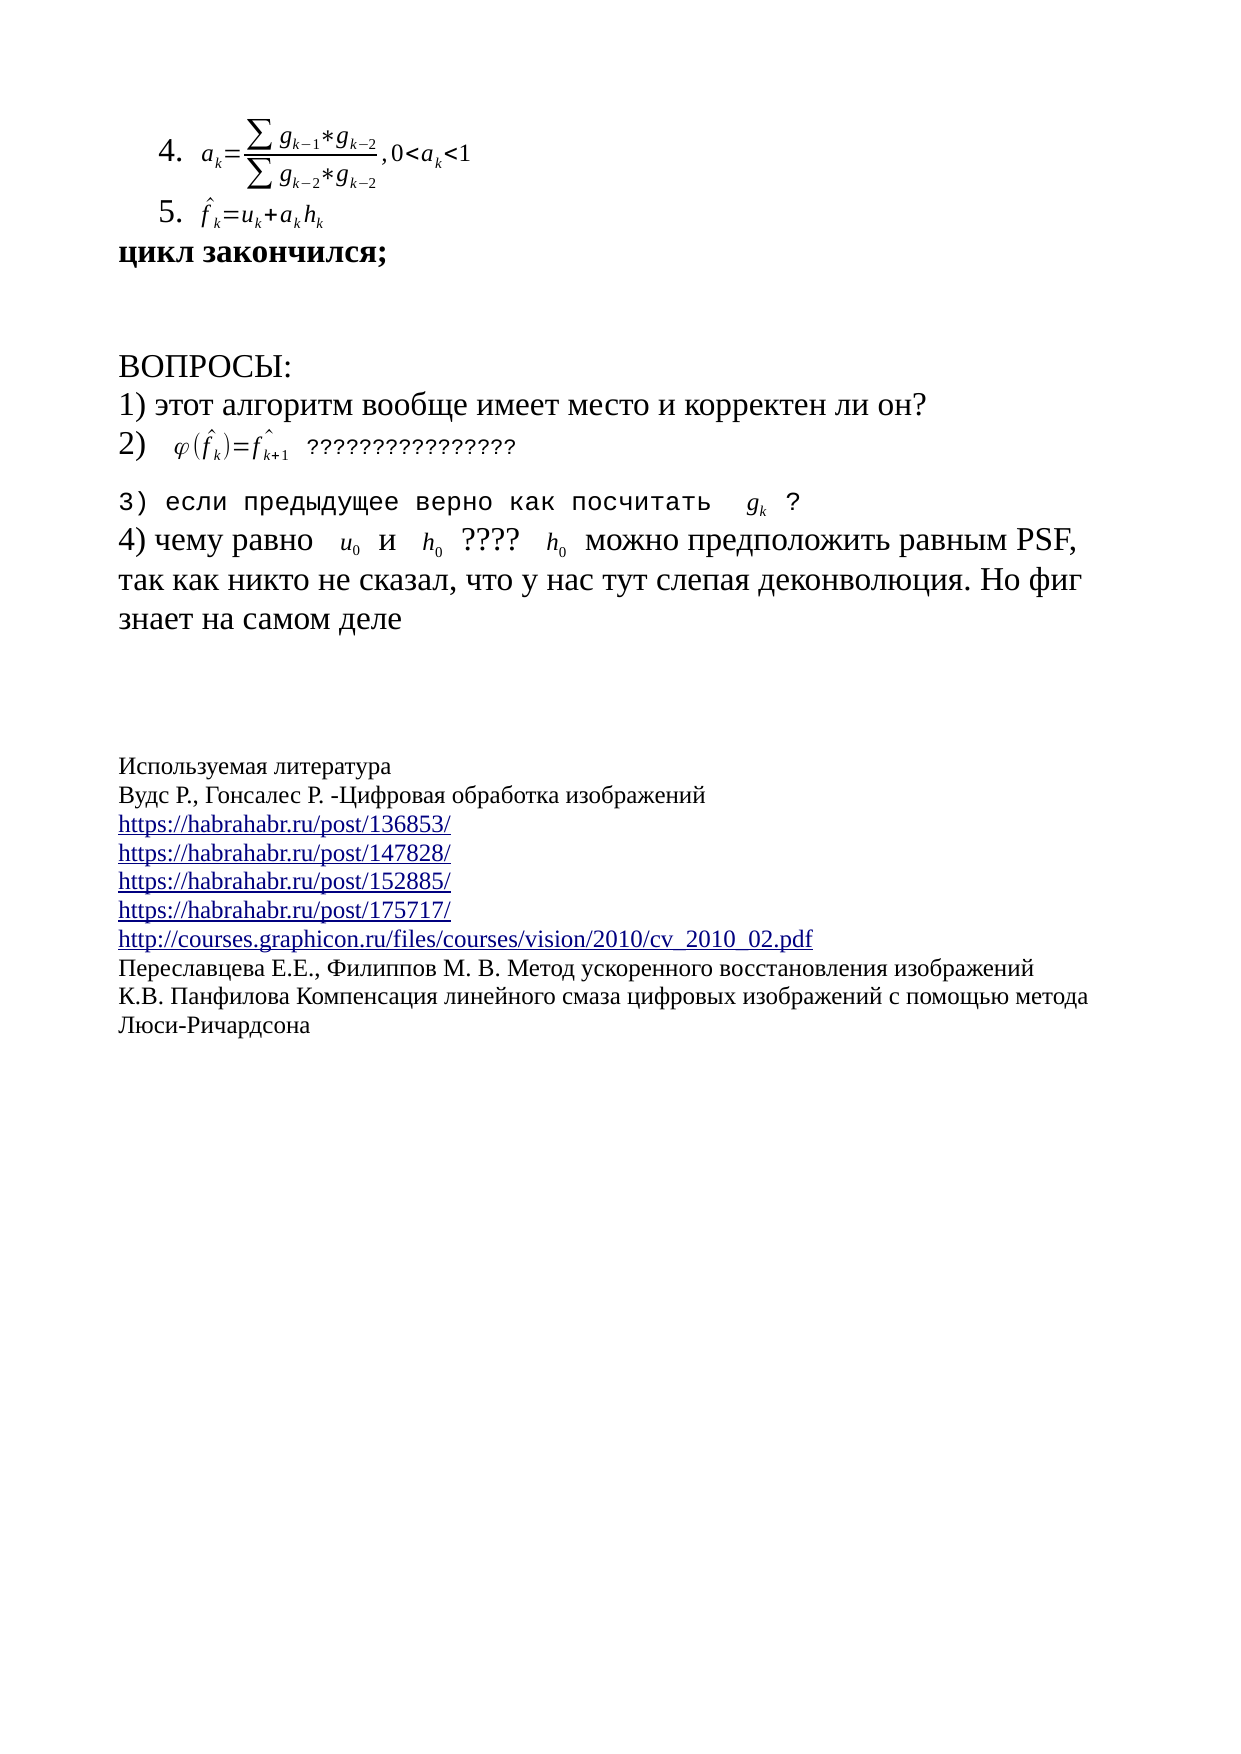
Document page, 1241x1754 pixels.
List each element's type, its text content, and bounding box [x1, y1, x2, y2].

text https://habrahabr.ru/post/136853/ [118, 809, 1122, 838]
text 2) ???????????????? [118, 423, 1122, 463]
text Переславцева Е.Е., Филиппов М. В. Метод ускоренного восстановления изображений [118, 953, 1122, 981]
text 5. [118, 191, 1122, 231]
text ВОПРОСЫ: [118, 346, 1122, 384]
text https://habrahabr.ru/post/147828/ [118, 838, 1122, 866]
text Вудс Р., Гонсалес Р. -Цифровая обработка изображений [118, 780, 1122, 809]
text Используемая литература [118, 751, 1122, 780]
text https://habrahabr.ru/post/152885/ [118, 866, 1122, 895]
text 4) чему равно и ???? можно предположить равным PSF, так как никто не сказал, что у нас тут слепая деконволюция. Но фиг знает на самом деле [118, 519, 1122, 636]
text http://courses.graphicon.ru/files/courses/vision/2010/cv_2010_02.pdf [118, 924, 1122, 953]
text 3) если предыдущее верно как посчитать ? [118, 488, 1122, 519]
text https://habrahabr.ru/post/175717/ [118, 895, 1122, 924]
text 4. [118, 118, 1122, 191]
text цикл закончился; [118, 231, 1122, 269]
text К.В. Панфилова Компенсация линейного смаза цифровых изображений с помощью метода Люси-Ричардсона [118, 981, 1122, 1039]
text 1) этот алгоритм вообще имеет место и корректен ли он? [118, 384, 1122, 423]
